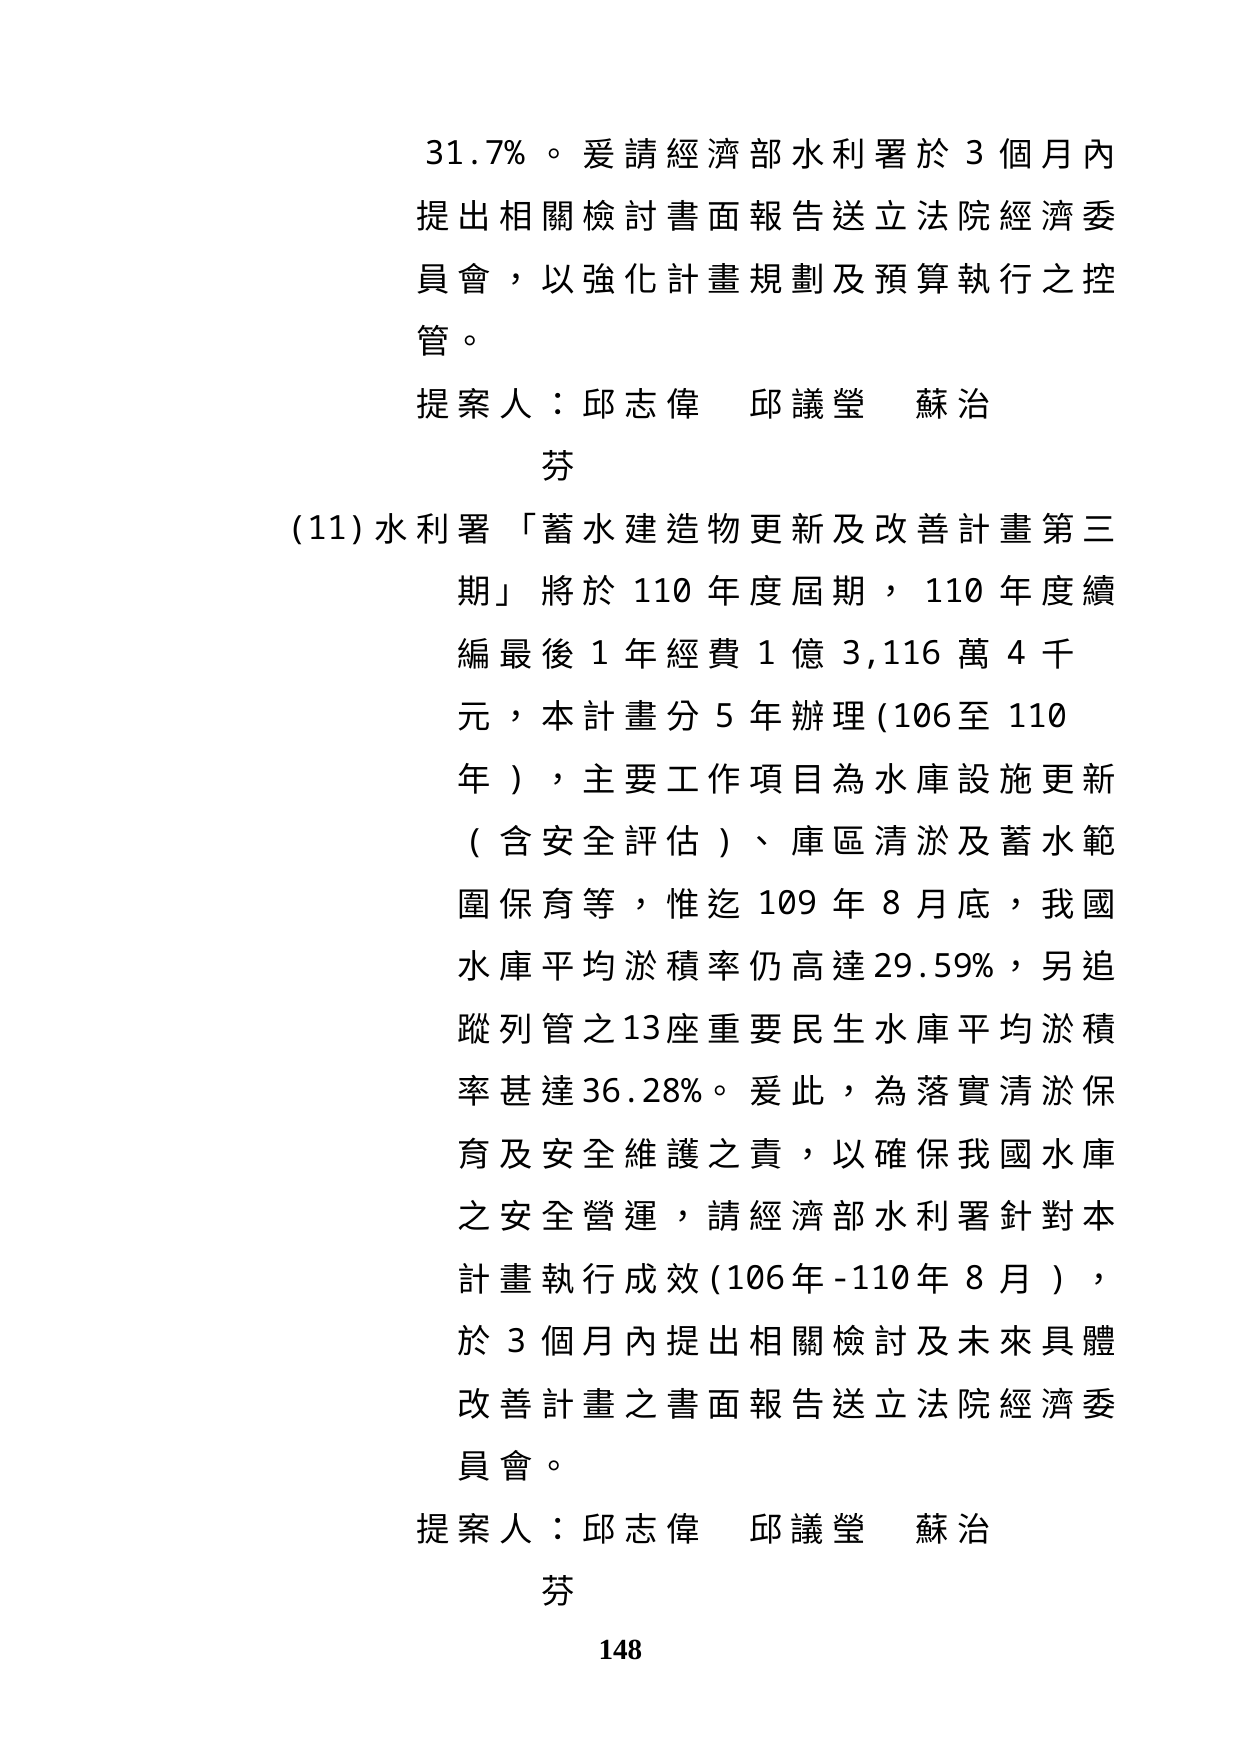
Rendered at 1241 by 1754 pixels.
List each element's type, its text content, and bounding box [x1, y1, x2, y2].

list 水利署「蓄水建造物更新及改善計畫第三期」將於110年度屆期，110年度續編最後1年經費1億3,116萬4千元，本計畫分5年辦理(106至110年)，主要工作項目為水庫設施更新(含安全評估)、庫區清淤及蓄水範圍保育等，惟迄109年8月底，我國水庫平均淤積率仍高達29.59%，另追蹤列管之13座重要民生水庫平均淤積率甚達36.28%。爰此，為落實清淤保育及安全維護之責，以確保我國水庫之安全營運，請經濟部水利署針對本計畫執行成效(106年-110年8月)，於3個月內提出相關檢討及未來具體改善計畫之書面報告送立法院經濟委員會。 [273, 485, 1120, 1485]
text 提案人：邱志偉 邱議瑩 蘇治芬 [398, 360, 1016, 485]
text 提案人：邱志偉 邱議瑩 蘇治芬 [398, 1485, 1016, 1610]
list 31.7%。爰請經濟部水利署於3個月內提出相關檢討書面報告送立法院經濟委員會，以強化計畫規劃及預算執行之控管。 [273, 110, 1120, 360]
